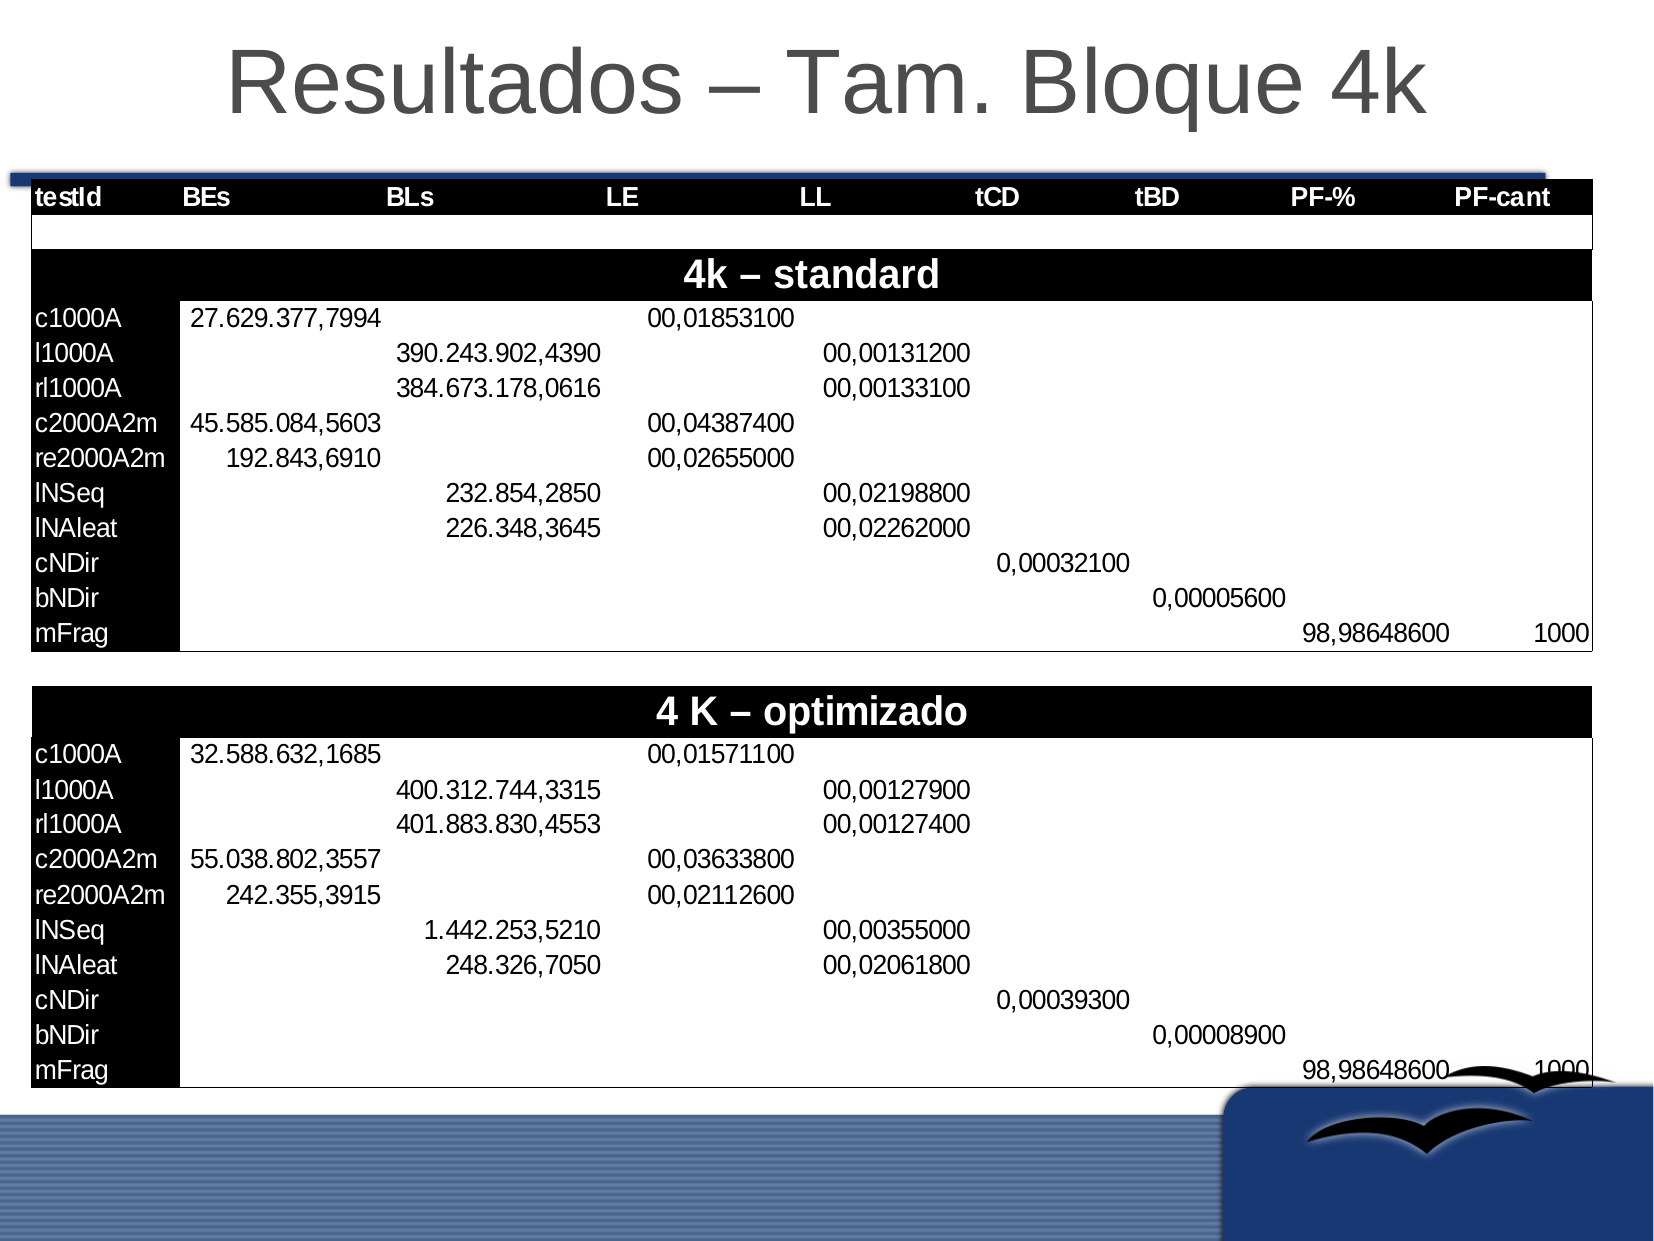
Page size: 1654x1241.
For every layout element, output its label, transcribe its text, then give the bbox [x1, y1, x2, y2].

chart [29, 177, 1595, 1093]
picture [0, 0, 1654, 1241]
title Resultados – Tam. Bloque 4k [121, 0, 1534, 164]
